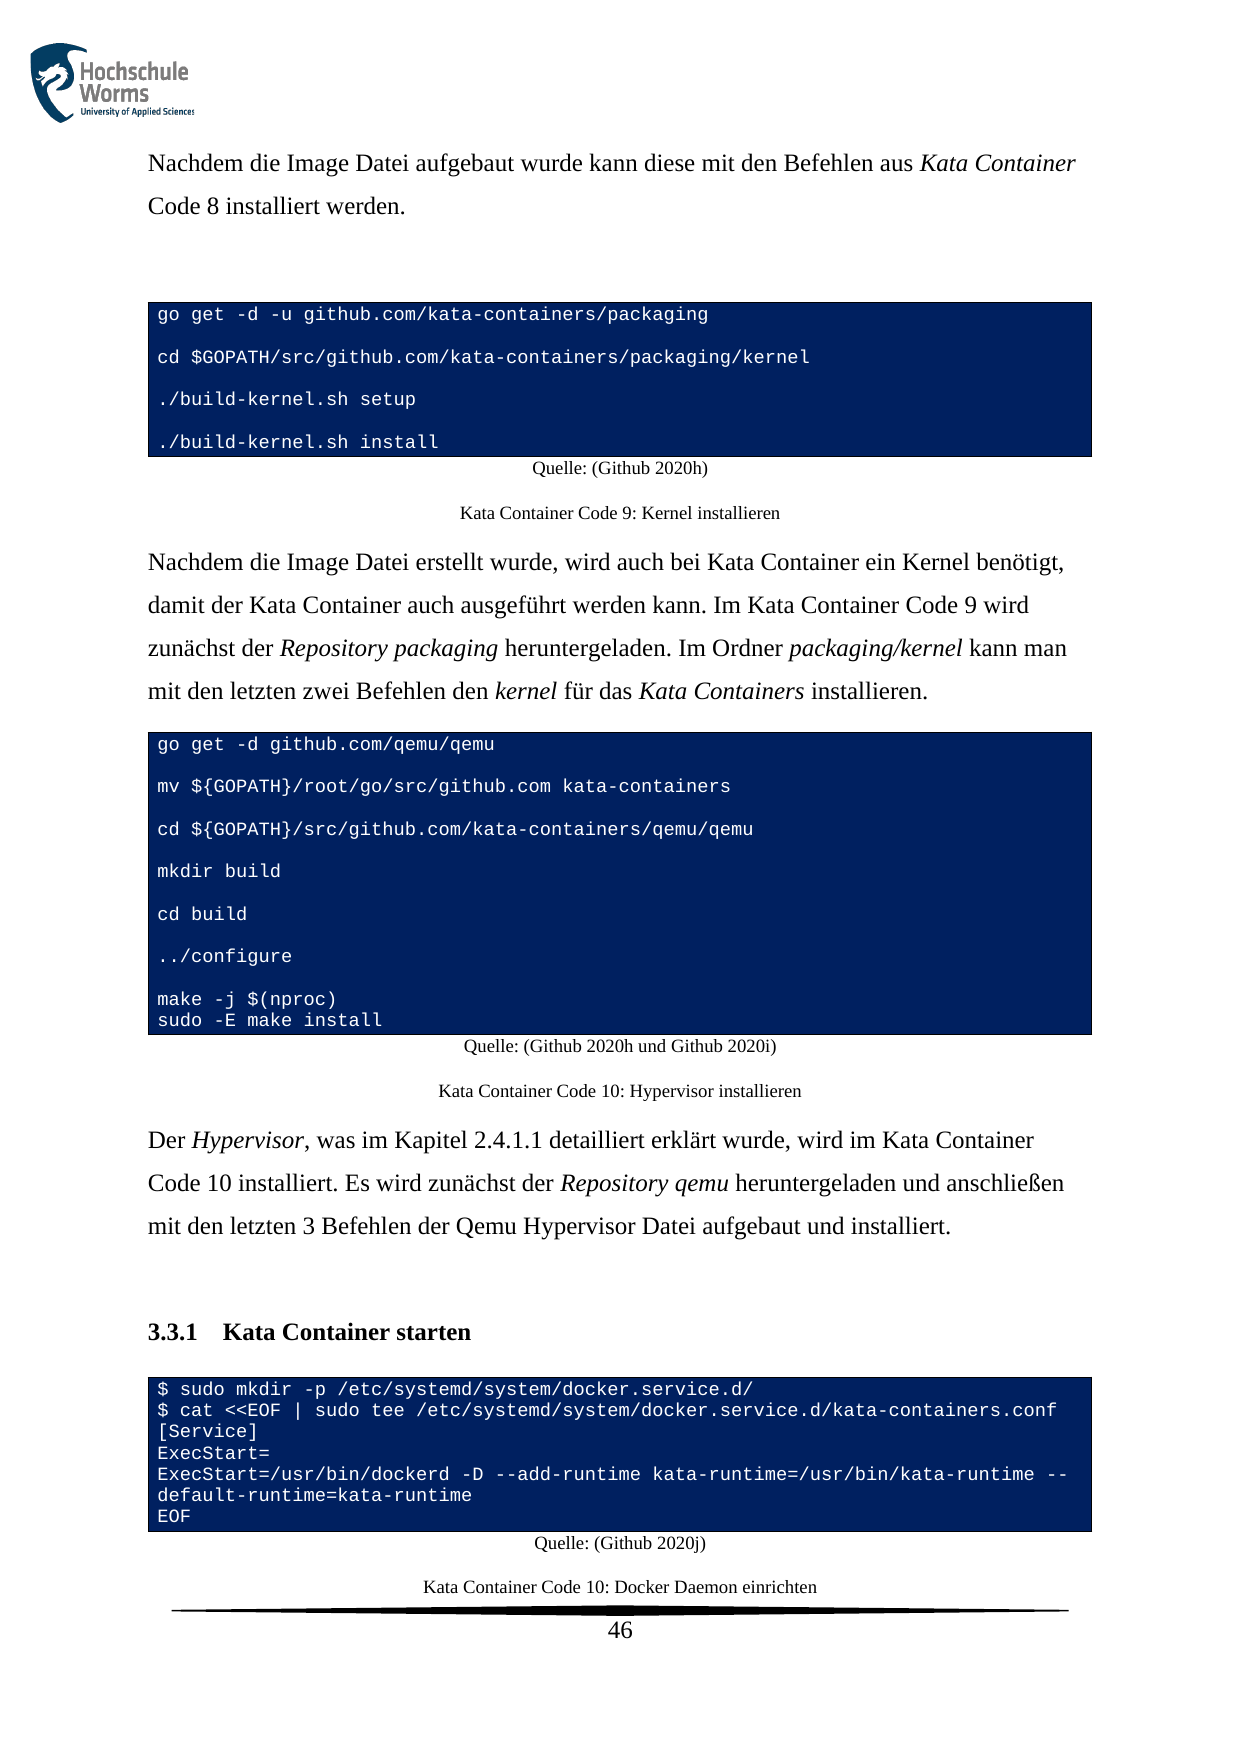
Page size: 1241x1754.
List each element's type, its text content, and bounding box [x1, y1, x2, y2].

text cd $GOPATH/src/github.com/kata-containers/packaging/kernel [149, 344, 1091, 366]
text go get -d github.com/qemu/qemu [149, 733, 1091, 753]
text mkdir build [149, 859, 1091, 880]
text [Service] [149, 1419, 1091, 1440]
text Kata Container Code 9: Kernel installieren [148, 502, 1092, 523]
text ./build-kernel.sh setup [149, 387, 1091, 408]
text Quelle: (Github 2020h) [148, 457, 1092, 479]
text sudo -E make install [149, 1008, 1091, 1034]
text Der Hypervisor, was im Kapitel 2.4.1.1 detailliert erklärt wurde, wird im Kata Container Code 10 installiert. Es wird zunächst der Repository qemu heruntergeladen und anschließen mit den letzten 3 Befehlen der Qemu Hypervisor Datei aufgebaut und installiert. [148, 1125, 1092, 1240]
text ExecStart= [149, 1440, 1091, 1462]
text Kata Container Code 10: Docker Daemon einrichten [148, 1576, 1092, 1598]
text ExecStart=/usr/bin/dockerd -D --add-runtime kata-runtime=/usr/bin/kata-runtime --default-runtime=kata-runtime [149, 1462, 1091, 1504]
text ../configure [149, 944, 1091, 965]
text ./build-kernel.sh install [149, 429, 1091, 456]
text make -j $(nproc) [149, 987, 1091, 1008]
text cd build [149, 902, 1091, 923]
text EOF [149, 1504, 1091, 1531]
text $ cat <<EOF | sudo tee /etc/systemd/system/docker.service.d/kata-containers.conf [149, 1398, 1091, 1419]
text $ sudo mkdir -p /etc/systemd/system/docker.service.d/ [149, 1378, 1091, 1398]
text go get -d -u github.com/kata-containers/packaging [149, 303, 1091, 323]
text Nachdem die Image Datei aufgebaut wurde kann diese mit den Befehlen aus Kata Container Code 8 installiert werden. [148, 148, 1092, 219]
text Quelle: (Github 2020h und Github 2020i) [148, 1035, 1092, 1057]
text cd ${GOPATH}/src/github.com/kata-containers/qemu/qemu [149, 817, 1091, 838]
text mv ${GOPATH}/root/go/src/github.com kata-containers [149, 774, 1091, 795]
text Quelle: (Github 2020j) [148, 1532, 1092, 1553]
text Nachdem die Image Datei erstellt wurde, wird auch bei Kata Container ein Kernel benötigt, damit der Kata Container auch ausgeführt werden kann. Im Kata Container Code 9 wird zunächst der Repository packaging heruntergeladen. Im Ordner packaging/kernel kann man mit den letzten zwei Befehlen den kernel für das Kata Containers installieren. [148, 547, 1092, 705]
text Kata Container Code 10: Hypervisor installieren [148, 1080, 1092, 1102]
subtitle Kata Container starten [148, 1317, 1092, 1346]
